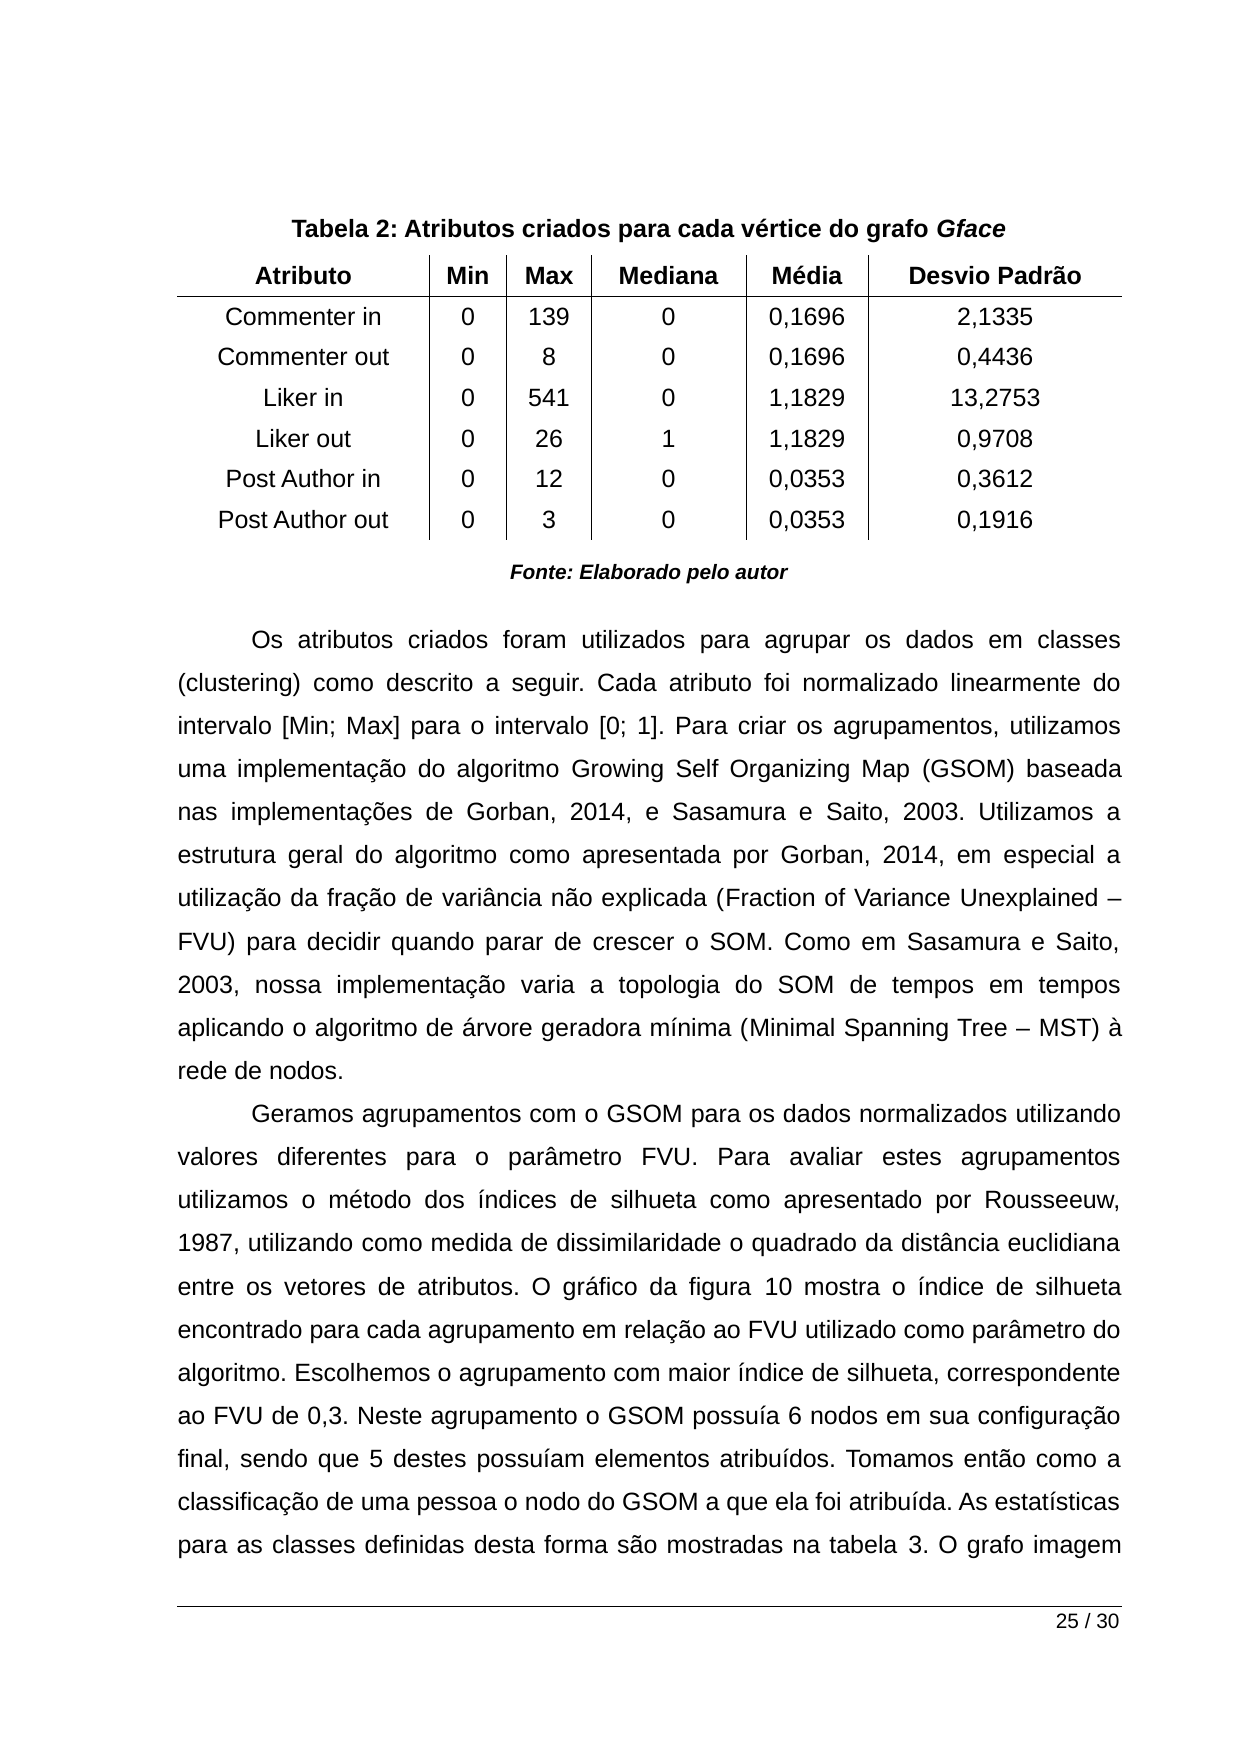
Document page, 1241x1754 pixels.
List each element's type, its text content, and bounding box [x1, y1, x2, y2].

table_cell 1,1829 [747, 418, 868, 458]
table_cell 8 [507, 336, 591, 377]
text Os atributos criados foram utilizados para agrupar os dados em classes (clustering) como descrito a seguir. Cada atributo foi normalizado linearmente do intervalo [Min; Max] para o intervalo [0; 1]. Para criar os agrupamentos, utilizamos uma implementação do algoritmo Growing Self Organizing Map (GSOM) baseada nas implementações de Gorban, 2014, e Sasamura e Saito, 2003. Utilizamos a estrutura geral do algoritmo como apresentada por Gorban, 2014, em especial a utilização da fração de variância não explicada (Fraction of Variance Unexplained – FVU) para decidir quando parar de crescer o SOM. Como em Sasamura e Saito, 2003, nossa implementação varia a topologia do SOM de tempos em tempos aplicando o algoritmo de árvore geradora mínima (Minimal Spanning Tree – MST) à rede de nodos. [177, 625, 1122, 1085]
table_header Média [747, 255, 868, 296]
text Geramos agrupamentos com o GSOM para os dados normalizados utilizando valores diferentes para o parâmetro FVU. Para avaliar estes agrupamentos utilizamos o método dos índices de silhueta como apresentado por Rousseeuw, 1987, utilizando como medida de dissimilaridade o quadrado da distância euclidiana entre os vetores de atributos. O gráfico da figura 10 mostra o índice de silhueta encontrado para cada agrupamento em relação ao FVU utilizado como parâmetro do algoritmo. Escolhemos o agrupamento com maior índice de silhueta, correspondente ao FVU de 0,3. Neste agrupamento o GSOM possuía 6 nodos em sua configuração final, sendo que 5 destes possuíam elementos atribuídos. Tomamos então como a classificação de uma pessoa o nodo do GSOM a que ela foi atribuída. As estatísticas para as classes definidas desta forma são mostradas na tabela 3. O grafo imagem [177, 1099, 1122, 1559]
table_cell Commenter out [177, 336, 429, 377]
table_cell 0,9708 [869, 418, 1122, 458]
table_cell 0 [430, 499, 506, 539]
table_cell 0,0353 [747, 458, 868, 499]
table_cell 0 [430, 297, 506, 336]
table_cell 0 [592, 336, 746, 377]
table_cell 0,0353 [747, 499, 868, 539]
table_cell 0 [430, 458, 506, 499]
table_cell 0,3612 [869, 458, 1122, 499]
text Tabela 2: Atributos criados para cada vértice do grafo Gface [177, 214, 1122, 243]
table_cell 0 [430, 377, 506, 418]
table_cell 0,4436 [869, 336, 1122, 377]
table_cell 0 [592, 377, 746, 418]
table_cell 2,1335 [869, 297, 1122, 336]
table_cell 12 [507, 458, 591, 499]
table_cell 0 [592, 499, 746, 539]
table_cell 0 [592, 458, 746, 499]
table_cell 0 [592, 297, 746, 336]
table_cell 0,1696 [747, 297, 868, 336]
table_cell Liker in [177, 377, 429, 418]
table_cell 0 [430, 336, 506, 377]
table_header Atributo [177, 255, 429, 296]
table_cell 0,1696 [747, 336, 868, 377]
table_cell Commenter in [177, 297, 429, 336]
table_cell Post Author in [177, 458, 429, 499]
table_cell 0,1916 [869, 499, 1122, 539]
table_cell 1 [592, 418, 746, 458]
table_header Mediana [592, 255, 746, 296]
table_cell Liker out [177, 418, 429, 458]
table_cell 541 [507, 377, 591, 418]
table_cell 139 [507, 297, 591, 336]
text Fonte: Elaborado pelo autor [177, 560, 1122, 584]
table_header Min [430, 255, 506, 296]
table_header Max [507, 255, 591, 296]
table_cell 13,2753 [869, 377, 1122, 418]
table_cell 1,1829 [747, 377, 868, 418]
table_cell Post Author out [177, 499, 429, 539]
table_cell 0 [430, 418, 506, 458]
table_cell 26 [507, 418, 591, 458]
table_header Desvio Padrão [869, 255, 1122, 296]
table_cell 3 [507, 499, 591, 539]
